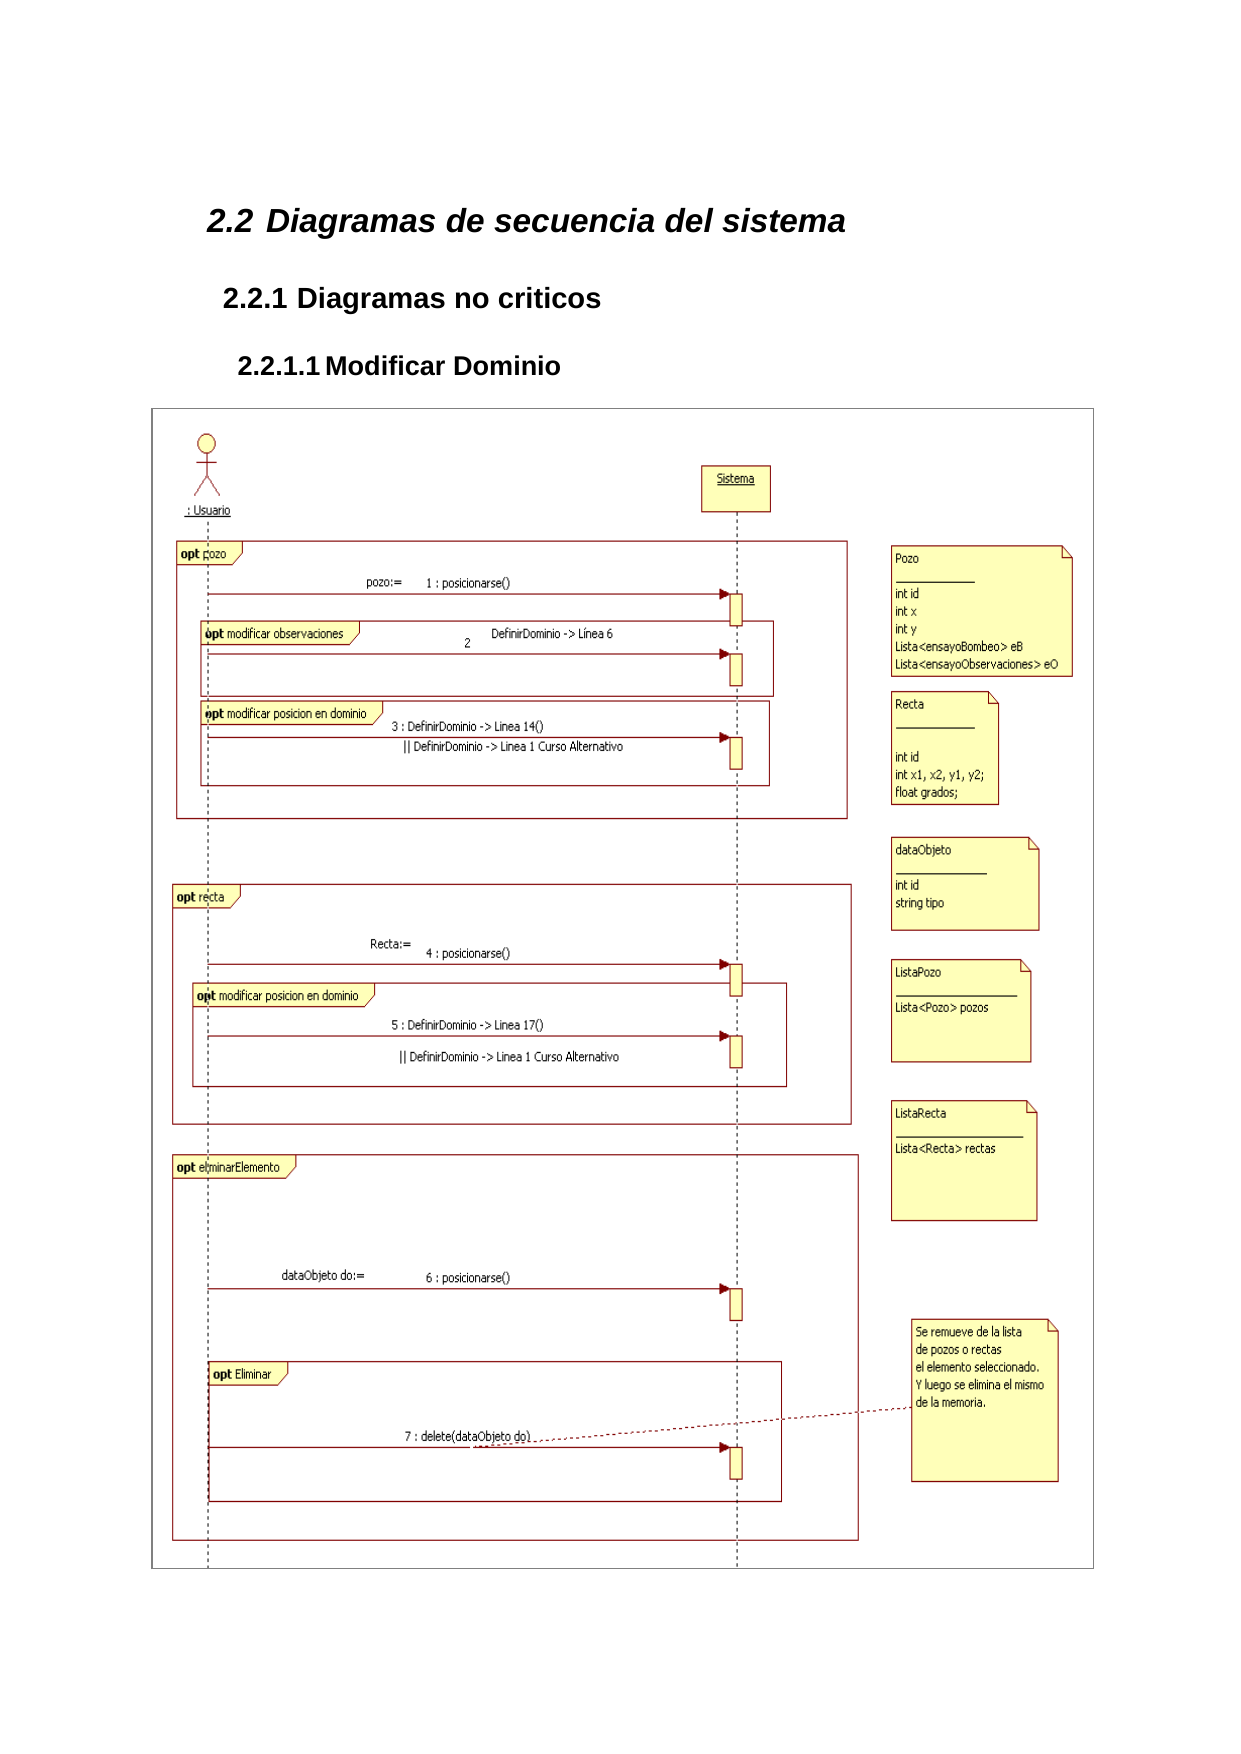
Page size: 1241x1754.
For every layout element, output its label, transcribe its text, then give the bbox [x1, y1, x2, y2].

subtitle Modificar Dominio [237, 350, 1092, 381]
picture [153, 409, 1093, 1568]
subtitle Diagramas de secuencia del sistema [207, 201, 1092, 240]
subtitle Diagramas no criticos [223, 281, 1092, 315]
